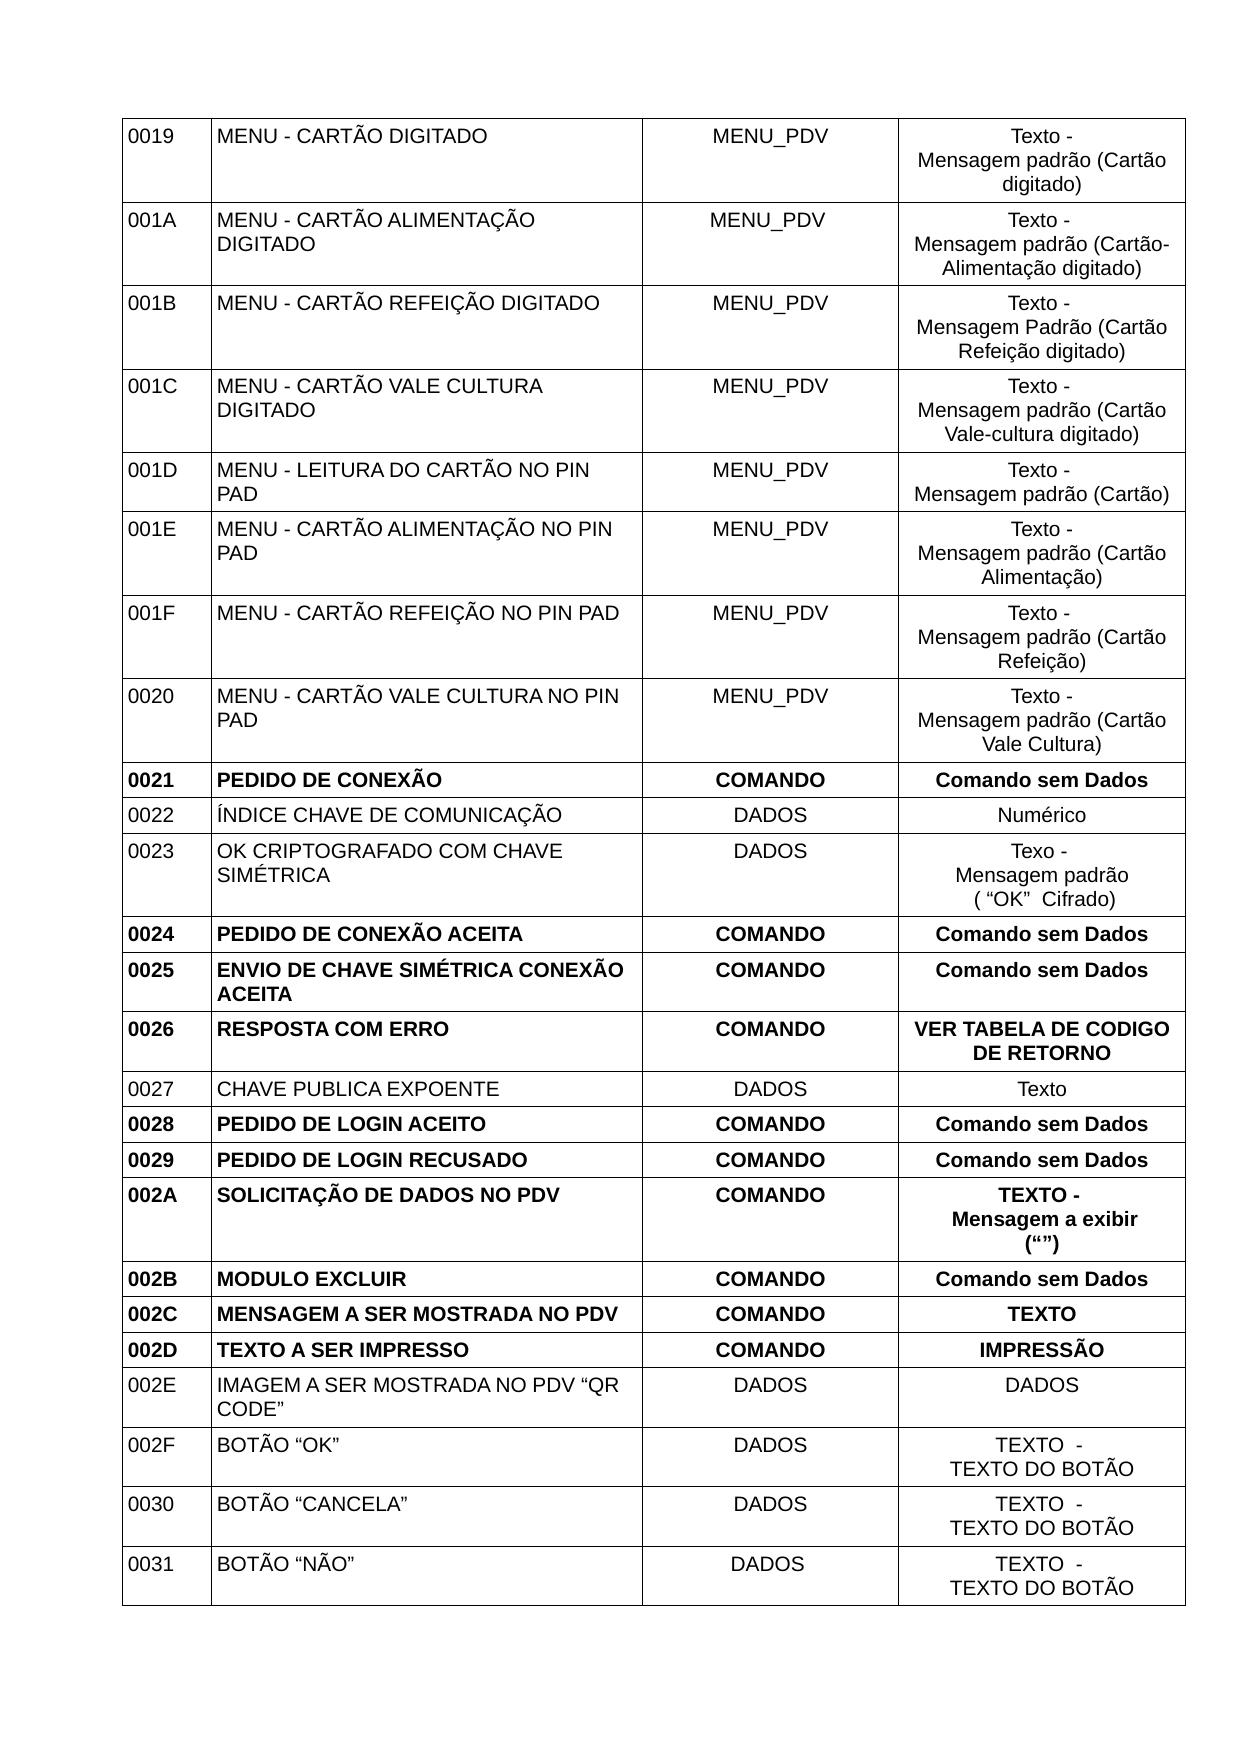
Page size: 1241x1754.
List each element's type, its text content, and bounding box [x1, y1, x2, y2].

table_cell 0021 [123, 763, 211, 797]
table_cell 001D [123, 453, 211, 511]
table_cell 0031 [123, 1547, 211, 1605]
table_cell 002E [123, 1368, 211, 1427]
table_cell COMANDO [643, 917, 898, 952]
table_cell 002B [123, 1262, 211, 1296]
table_cell 002A [123, 1178, 211, 1261]
table_cell Texto - Mensagem padrão (Cartão Vale-cultura digitado) [899, 370, 1185, 452]
table_cell 001B [123, 286, 211, 368]
table_cell MENU - CARTÃO REFEIÇÃO DIGITADO [212, 286, 642, 368]
table_cell Comando sem Dados [899, 1262, 1185, 1296]
table_cell 0025 [123, 953, 211, 1011]
table_cell 001F [123, 596, 211, 678]
table_cell MENSAGEM A SER MOSTRADA NO PDV [212, 1297, 642, 1332]
table_cell 001E [123, 512, 211, 595]
table_cell PEDIDO DE LOGIN ACEITO [212, 1107, 642, 1142]
table_cell COMANDO [643, 1333, 898, 1367]
table_cell 002D [123, 1333, 211, 1367]
table_cell COMANDO [643, 1262, 898, 1296]
table_cell MENU_PDV [643, 119, 898, 202]
table_cell MENU - CARTÃO REFEIÇÃO NO PIN PAD [212, 596, 642, 678]
table_cell CHAVE PUBLICA EXPOENTE [212, 1072, 642, 1106]
table_cell PEDIDO DE CONEXÃO ACEITA [212, 917, 642, 952]
table_cell ÍNDICE CHAVE DE COMUNICAÇÃO [212, 798, 642, 833]
table_cell Comando sem Dados [899, 763, 1185, 797]
table_cell 0029 [123, 1143, 211, 1177]
table_cell DADOS [643, 1428, 898, 1486]
table_cell MENU - CARTÃO VALE CULTURA NO PIN PAD [212, 679, 642, 762]
table_cell COMANDO [643, 1107, 898, 1142]
table_cell DADOS [643, 1072, 898, 1106]
table_cell Texto [899, 1072, 1185, 1106]
table_cell MENU_PDV [643, 679, 898, 762]
table_cell BOTÃO “OK” [212, 1428, 642, 1486]
table_cell VER TABELA DE CODIGO DE RETORNO [899, 1012, 1185, 1071]
table_cell 0024 [123, 917, 211, 952]
table_cell DADOS [643, 1487, 898, 1546]
table_cell DADOS [643, 1368, 898, 1427]
table_cell MENU - CARTÃO DIGITADO [212, 119, 642, 202]
table_cell DADOS [643, 1547, 898, 1605]
table_cell 001A [123, 203, 211, 285]
table_cell MENU - CARTÃO VALE CULTURA DIGITADO [212, 370, 642, 452]
table_cell COMANDO [643, 763, 898, 797]
table_cell Texto - Mensagem padrão (Cartão Vale Cultura) [899, 679, 1185, 762]
table_cell 0020 [123, 679, 211, 762]
table_cell MENU - LEITURA DO CARTÃO NO PIN PAD [212, 453, 642, 511]
table_cell 0023 [123, 834, 211, 916]
table_cell DADOS [643, 798, 898, 833]
table_cell PEDIDO DE LOGIN RECUSADO [212, 1143, 642, 1177]
table_cell SOLICITAÇÃO DE DADOS NO PDV [212, 1178, 642, 1261]
table_cell Texto - Mensagem padrão (Cartão-Alimentação digitado) [899, 203, 1185, 285]
table_cell 001C [123, 370, 211, 452]
table_cell 0026 [123, 1012, 211, 1071]
table_cell 0028 [123, 1107, 211, 1142]
table_cell 0019 [123, 119, 211, 202]
table_cell Texto - Mensagem padrão (Cartão digitado) [899, 119, 1185, 202]
table_cell ENVIO DE CHAVE SIMÉTRICA CONEXÃO ACEITA [212, 953, 642, 1011]
table_cell MODULO EXCLUIR [212, 1262, 642, 1296]
table_cell PEDIDO DE CONEXÃO [212, 763, 642, 797]
table_cell MENU - CARTÃO ALIMENTAÇÃO NO PIN PAD [212, 512, 642, 595]
table_cell Texto - Mensagem padrão (Cartão Alimentação) [899, 512, 1185, 595]
table_cell 0030 [123, 1487, 211, 1546]
table_cell IMPRESSÃO [899, 1333, 1185, 1367]
table_cell RESPOSTA COM ERRO [212, 1012, 642, 1071]
table_cell Texto - Mensagem padrão (Cartão) [899, 453, 1185, 511]
table_cell MENU_PDV [643, 453, 898, 511]
table_cell TEXTO - TEXTO DO BOTÃO [899, 1428, 1185, 1486]
table_cell MENU_PDV [643, 596, 898, 678]
table_cell 002F [123, 1428, 211, 1486]
table_cell Comando sem Dados [899, 1143, 1185, 1177]
table_cell BOTÃO “CANCELA” [212, 1487, 642, 1546]
table_cell MENU_PDV [643, 512, 898, 595]
table_cell 002C [123, 1297, 211, 1332]
table_cell Texo - Mensagem padrão ( “OK” Cifrado) [899, 834, 1185, 916]
table_cell COMANDO [643, 953, 898, 1011]
table_cell MENU_PDV [643, 203, 898, 285]
table_cell BOTÃO “NÃO” [212, 1547, 642, 1605]
table_cell TEXTO [899, 1297, 1185, 1332]
table_cell TEXTO - Mensagem a exibir (“”) [899, 1178, 1185, 1261]
table_cell Comando sem Dados [899, 1107, 1185, 1142]
table_cell Texto - Mensagem padrão (Cartão Refeição) [899, 596, 1185, 678]
table_cell Texto - Mensagem Padrão (Cartão Refeição digitado) [899, 286, 1185, 368]
table_cell TEXTO A SER IMPRESSO [212, 1333, 642, 1367]
table_cell 0022 [123, 798, 211, 833]
table_cell 0027 [123, 1072, 211, 1106]
table_cell Comando sem Dados [899, 953, 1185, 1011]
table_cell COMANDO [643, 1297, 898, 1332]
table_cell MENU_PDV [643, 370, 898, 452]
table_cell COMANDO [643, 1178, 898, 1261]
table_cell COMANDO [643, 1143, 898, 1177]
table_cell TEXTO - TEXTO DO BOTÃO [899, 1547, 1185, 1605]
table_cell OK CRIPTOGRAFADO COM CHAVE SIMÉTRICA [212, 834, 642, 916]
table_cell DADOS [643, 834, 898, 916]
table_cell IMAGEM A SER MOSTRADA NO PDV “QR CODE” [212, 1368, 642, 1427]
table_cell MENU_PDV [643, 286, 898, 368]
table_cell DADOS [899, 1368, 1185, 1427]
table_cell Comando sem Dados [899, 917, 1185, 952]
table_cell MENU - CARTÃO ALIMENTAÇÃO DIGITADO [212, 203, 642, 285]
table_cell TEXTO - TEXTO DO BOTÃO [899, 1487, 1185, 1546]
table_cell COMANDO [643, 1012, 898, 1071]
table_cell Numérico [899, 798, 1185, 833]
